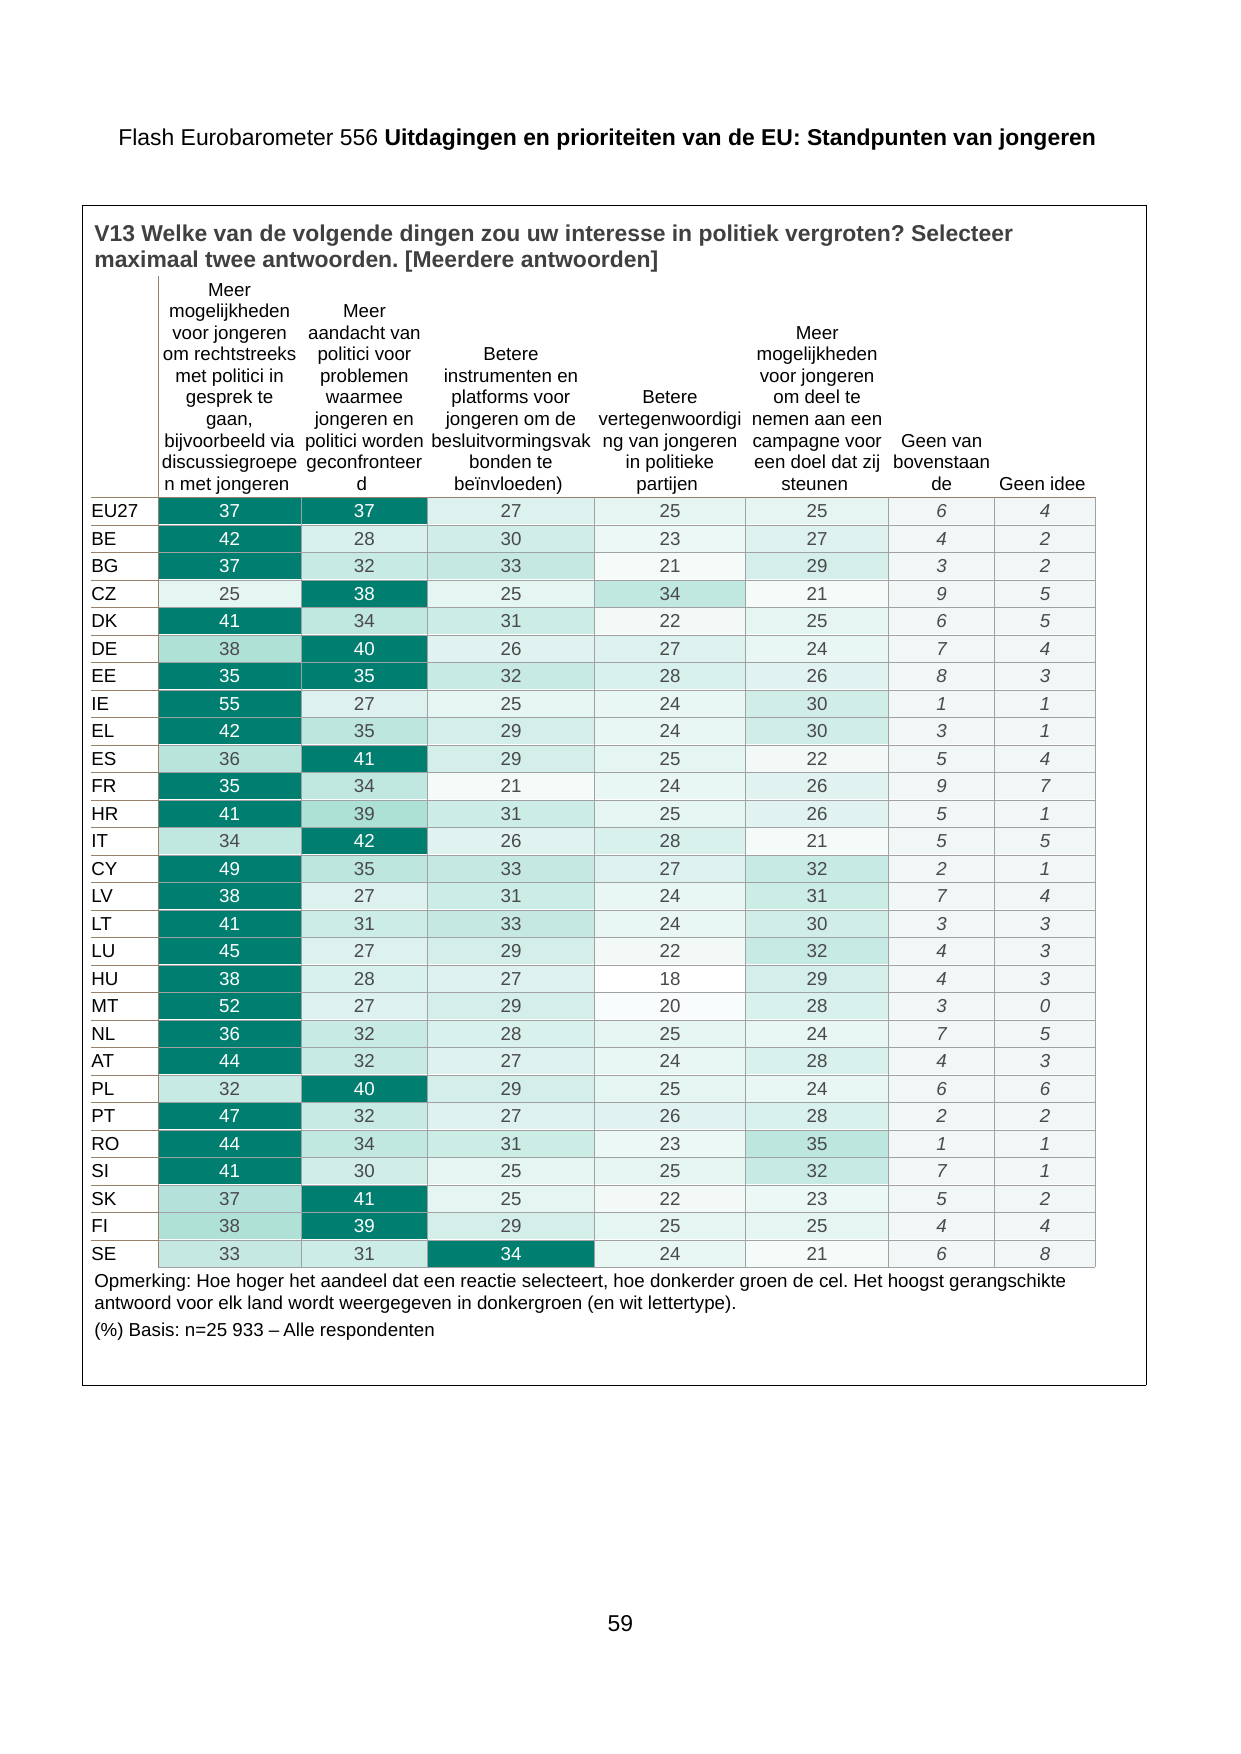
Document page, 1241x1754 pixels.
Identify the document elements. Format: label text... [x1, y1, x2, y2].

table_cell 34 [159, 828, 301, 854]
table_cell 28 [302, 526, 427, 552]
table_cell 25 [746, 608, 888, 634]
table_cell 31 [302, 1241, 427, 1267]
table_cell 24 [595, 1048, 745, 1074]
table_cell 5 [995, 608, 1095, 634]
table_cell 4 [995, 746, 1095, 772]
table_cell 22 [595, 938, 745, 964]
table_cell 37 [159, 1186, 301, 1212]
table_cell 4 [889, 526, 994, 552]
table_cell 27 [595, 636, 745, 662]
table_cell 3 [995, 1048, 1095, 1074]
table_cell Opmerking: Hoe hoger het aandeel dat een reactie selecteert, hoe donkerder groen de cel. Het hoogst gerangschikte antwoord voor elk land wordt weergegeven in donkergroen (en wit lettertype). [91, 1267, 1095, 1316]
table_cell 29 [428, 1076, 594, 1102]
table_cell 1 [995, 856, 1095, 882]
table_cell 3 [889, 993, 994, 1019]
table_cell 42 [302, 828, 427, 854]
table_cell 24 [595, 718, 745, 744]
table_cell 3 [995, 663, 1095, 689]
table_cell 44 [159, 1131, 301, 1157]
table_cell 28 [746, 1103, 888, 1129]
table_cell 29 [746, 966, 888, 992]
table_cell 22 [746, 746, 888, 772]
table_cell EE [91, 663, 158, 689]
table_cell 25 [595, 1213, 745, 1239]
table_cell 7 [995, 773, 1095, 799]
table_cell 5 [889, 801, 994, 827]
table_cell 32 [159, 1076, 301, 1102]
table_cell 0 [995, 993, 1095, 1019]
table_cell 31 [428, 883, 594, 909]
table_cell 5 [995, 1021, 1095, 1047]
table_cell 32 [302, 1021, 427, 1047]
table_cell 34 [595, 581, 745, 607]
table_cell 6 [995, 1076, 1095, 1102]
table_cell 2 [995, 526, 1095, 552]
table_cell 30 [302, 1158, 427, 1184]
table_cell Betere instrumenten en platforms voor jongeren om de besluitvormingsvakbonden te beïnvloeden) [428, 276, 594, 497]
table_cell PT [91, 1103, 158, 1129]
table_cell 36 [159, 746, 301, 772]
table_cell 38 [159, 883, 301, 909]
table_cell 23 [595, 1131, 745, 1157]
table_cell 27 [302, 938, 427, 964]
table_header V13 Welke van de volgende dingen zou uw interesse in politiek vergroten? Selecteer maximaal twee antwoorden. [Meerdere antwoorden] [91, 214, 1095, 276]
table_cell 8 [889, 663, 994, 689]
table_cell 29 [428, 1213, 594, 1239]
table_cell 2 [995, 1186, 1095, 1212]
table_cell 6 [889, 1076, 994, 1102]
table_cell 24 [746, 1021, 888, 1047]
table_cell 52 [159, 993, 301, 1019]
table_cell 28 [746, 1048, 888, 1074]
table_cell IE [91, 691, 158, 717]
table_cell 9 [889, 581, 994, 607]
table_cell 35 [159, 773, 301, 799]
table_cell Geen idee [994, 276, 1095, 497]
table_cell 42 [159, 526, 301, 552]
table_cell 35 [302, 856, 427, 882]
table_cell 25 [428, 1158, 594, 1184]
table_cell 6 [889, 498, 994, 524]
table_cell 34 [302, 608, 427, 634]
table_cell 38 [302, 581, 427, 607]
table_cell 4 [889, 966, 994, 992]
table_cell 21 [428, 773, 594, 799]
table_cell 34 [428, 1241, 594, 1267]
table_cell 41 [159, 911, 301, 937]
table_cell 28 [428, 1021, 594, 1047]
table_cell 3 [889, 553, 994, 579]
table_cell 30 [746, 691, 888, 717]
table_cell 2 [889, 856, 994, 882]
table_cell 34 [302, 1131, 427, 1157]
table_cell BE [91, 526, 158, 552]
table_cell 30 [746, 911, 888, 937]
table_cell 1 [995, 691, 1095, 717]
table_cell 24 [746, 1076, 888, 1102]
table_cell 23 [746, 1186, 888, 1212]
table_cell 7 [889, 883, 994, 909]
table_cell 26 [595, 1103, 745, 1129]
table_cell 4 [995, 1213, 1095, 1239]
table_cell 2 [995, 1103, 1095, 1129]
table_cell 37 [302, 498, 427, 524]
table_cell 18 [595, 966, 745, 992]
table_cell IT [91, 828, 158, 854]
table_cell 1 [995, 1158, 1095, 1184]
table_cell 39 [302, 801, 427, 827]
table_cell 1 [995, 718, 1095, 744]
table_cell 24 [595, 911, 745, 937]
table_cell EL [91, 718, 158, 744]
table_cell 4 [995, 498, 1095, 524]
table_cell 29 [746, 553, 888, 579]
table_cell [91, 276, 158, 497]
table_cell 28 [595, 663, 745, 689]
table_cell 3 [889, 911, 994, 937]
table_cell 49 [159, 856, 301, 882]
table_cell 34 [302, 773, 427, 799]
table_cell 32 [746, 938, 888, 964]
table_cell 28 [595, 828, 745, 854]
table_cell 31 [428, 608, 594, 634]
table_cell NL [91, 1021, 158, 1047]
table_cell 25 [595, 1158, 745, 1184]
table_cell (%) Basis: n=25 933 – Alle respondenten [91, 1316, 1095, 1343]
table_cell 25 [595, 746, 745, 772]
table_cell 25 [428, 581, 594, 607]
table_cell 25 [428, 1186, 594, 1212]
table_cell LV [91, 883, 158, 909]
table_cell 7 [889, 1158, 994, 1184]
table_cell 25 [746, 498, 888, 524]
table_cell 33 [428, 911, 594, 937]
table_cell 35 [159, 663, 301, 689]
table_cell 38 [159, 966, 301, 992]
table_cell 27 [302, 691, 427, 717]
table_cell Meer mogelijkheden voor jongeren om deel te nemen aan een campagne voor een doel dat zij steunen [745, 276, 888, 497]
table_cell 27 [428, 1048, 594, 1074]
table_cell 38 [159, 636, 301, 662]
table_cell 21 [746, 581, 888, 607]
table_cell 7 [889, 1021, 994, 1047]
table_cell 32 [746, 1158, 888, 1184]
table_cell 5 [889, 1186, 994, 1212]
table_cell 24 [746, 636, 888, 662]
table_cell 5 [889, 746, 994, 772]
table_cell MT [91, 993, 158, 1019]
table_cell FI [91, 1213, 158, 1239]
table_cell 25 [595, 1021, 745, 1047]
table_cell 35 [746, 1131, 888, 1157]
table_cell 26 [746, 801, 888, 827]
table_cell 29 [428, 718, 594, 744]
table_cell 32 [302, 1103, 427, 1129]
table_cell 3 [889, 718, 994, 744]
table_cell 29 [428, 993, 594, 1019]
table_cell 6 [889, 1241, 994, 1267]
table_cell 27 [428, 1103, 594, 1129]
table_cell 26 [428, 828, 594, 854]
table_cell 1 [995, 801, 1095, 827]
table_cell Meer mogelijkheden voor jongeren om rechtstreeks met politici in gesprek te gaan, bijvoorbeeld via discussiegroepen met jongeren [159, 276, 301, 497]
table_cell HU [91, 966, 158, 992]
table_cell 26 [746, 773, 888, 799]
table_cell CY [91, 856, 158, 882]
table_cell 2 [995, 553, 1095, 579]
table_cell 25 [595, 801, 745, 827]
table_cell RO [91, 1131, 158, 1157]
table_cell 28 [302, 966, 427, 992]
table_cell 25 [595, 1076, 745, 1102]
table_cell 40 [302, 636, 427, 662]
table_cell 24 [595, 773, 745, 799]
table_cell CZ [91, 581, 158, 607]
table_cell 21 [746, 828, 888, 854]
table_cell 4 [889, 938, 994, 964]
table_cell 25 [746, 1213, 888, 1239]
table_cell DE [91, 636, 158, 662]
table_cell 27 [428, 966, 594, 992]
table_cell 3 [995, 966, 1095, 992]
table_cell 24 [595, 883, 745, 909]
table_cell SI [91, 1158, 158, 1184]
table_cell 47 [159, 1103, 301, 1129]
table_cell 21 [746, 1241, 888, 1267]
table_cell 41 [302, 746, 427, 772]
table_cell 27 [302, 883, 427, 909]
table_cell 41 [159, 1158, 301, 1184]
table_cell BG [91, 553, 158, 579]
table_cell AT [91, 1048, 158, 1074]
table_cell 30 [746, 718, 888, 744]
table_cell 31 [428, 1131, 594, 1157]
table_cell DK [91, 608, 158, 634]
table_cell LT [91, 911, 158, 937]
table_cell 31 [428, 801, 594, 827]
table_cell 4 [995, 883, 1095, 909]
table_cell Geen van bovenstaande [889, 276, 994, 497]
table_cell 27 [302, 993, 427, 1019]
table_cell Betere vertegenwoordiging van jongeren in politieke partijen [594, 276, 745, 497]
table_cell EU27 [91, 498, 158, 524]
table_cell 29 [428, 746, 594, 772]
table_cell 5 [889, 828, 994, 854]
table_cell 25 [595, 498, 745, 524]
table_cell 31 [746, 883, 888, 909]
table_cell 33 [428, 553, 594, 579]
table_cell 5 [995, 828, 1095, 854]
table_cell 4 [995, 636, 1095, 662]
table_cell 31 [302, 911, 427, 937]
table_cell 25 [428, 691, 594, 717]
table_cell 42 [159, 718, 301, 744]
table_cell FR [91, 773, 158, 799]
table_cell 55 [159, 691, 301, 717]
table_cell 2 [889, 1103, 994, 1129]
table_cell SE [91, 1241, 158, 1267]
table_cell 38 [159, 1213, 301, 1239]
table_cell 7 [889, 636, 994, 662]
table_cell 32 [746, 856, 888, 882]
table_cell 33 [428, 856, 594, 882]
table_cell 41 [159, 608, 301, 634]
table_cell 24 [595, 691, 745, 717]
table_cell 20 [595, 993, 745, 1019]
table_cell 1 [889, 1131, 994, 1157]
table_cell 41 [302, 1186, 427, 1212]
table_cell Meer aandacht van politici voor problemen waarmee jongeren en politici worden geconfronteerd [301, 276, 427, 497]
table_cell 36 [159, 1021, 301, 1047]
table_cell 26 [428, 636, 594, 662]
table_cell 28 [746, 993, 888, 1019]
table_cell 37 [159, 498, 301, 524]
table_cell 39 [302, 1213, 427, 1239]
table_cell 27 [746, 526, 888, 552]
table_cell 27 [428, 498, 594, 524]
table_cell 5 [995, 581, 1095, 607]
table_cell 23 [595, 526, 745, 552]
table_cell 44 [159, 1048, 301, 1074]
table_cell 35 [302, 718, 427, 744]
table_cell 32 [302, 553, 427, 579]
table_cell 30 [428, 526, 594, 552]
table_cell 26 [746, 663, 888, 689]
table_cell 40 [302, 1076, 427, 1102]
table_cell 1 [889, 691, 994, 717]
table_cell 32 [428, 663, 594, 689]
table_cell ES [91, 746, 158, 772]
table_cell 27 [595, 856, 745, 882]
table_cell 24 [595, 1241, 745, 1267]
table_cell 45 [159, 938, 301, 964]
table_cell 33 [159, 1241, 301, 1267]
table_cell 22 [595, 608, 745, 634]
table_cell 41 [159, 801, 301, 827]
table_cell 22 [595, 1186, 745, 1212]
table_cell 32 [302, 1048, 427, 1074]
table_cell 29 [428, 938, 594, 964]
table_cell 4 [889, 1213, 994, 1239]
table_cell 21 [595, 553, 745, 579]
table_cell LU [91, 938, 158, 964]
table_cell 8 [995, 1241, 1095, 1267]
table_cell 1 [995, 1131, 1095, 1157]
table_cell 37 [159, 553, 301, 579]
table_cell HR [91, 801, 158, 827]
table_cell SK [91, 1186, 158, 1212]
table_cell 3 [995, 911, 1095, 937]
table_cell 25 [159, 581, 301, 607]
table_cell 6 [889, 608, 994, 634]
table_cell 9 [889, 773, 994, 799]
table_cell PL [91, 1076, 158, 1102]
table_cell 35 [302, 663, 427, 689]
table_cell 3 [995, 938, 1095, 964]
table_cell 4 [889, 1048, 994, 1074]
